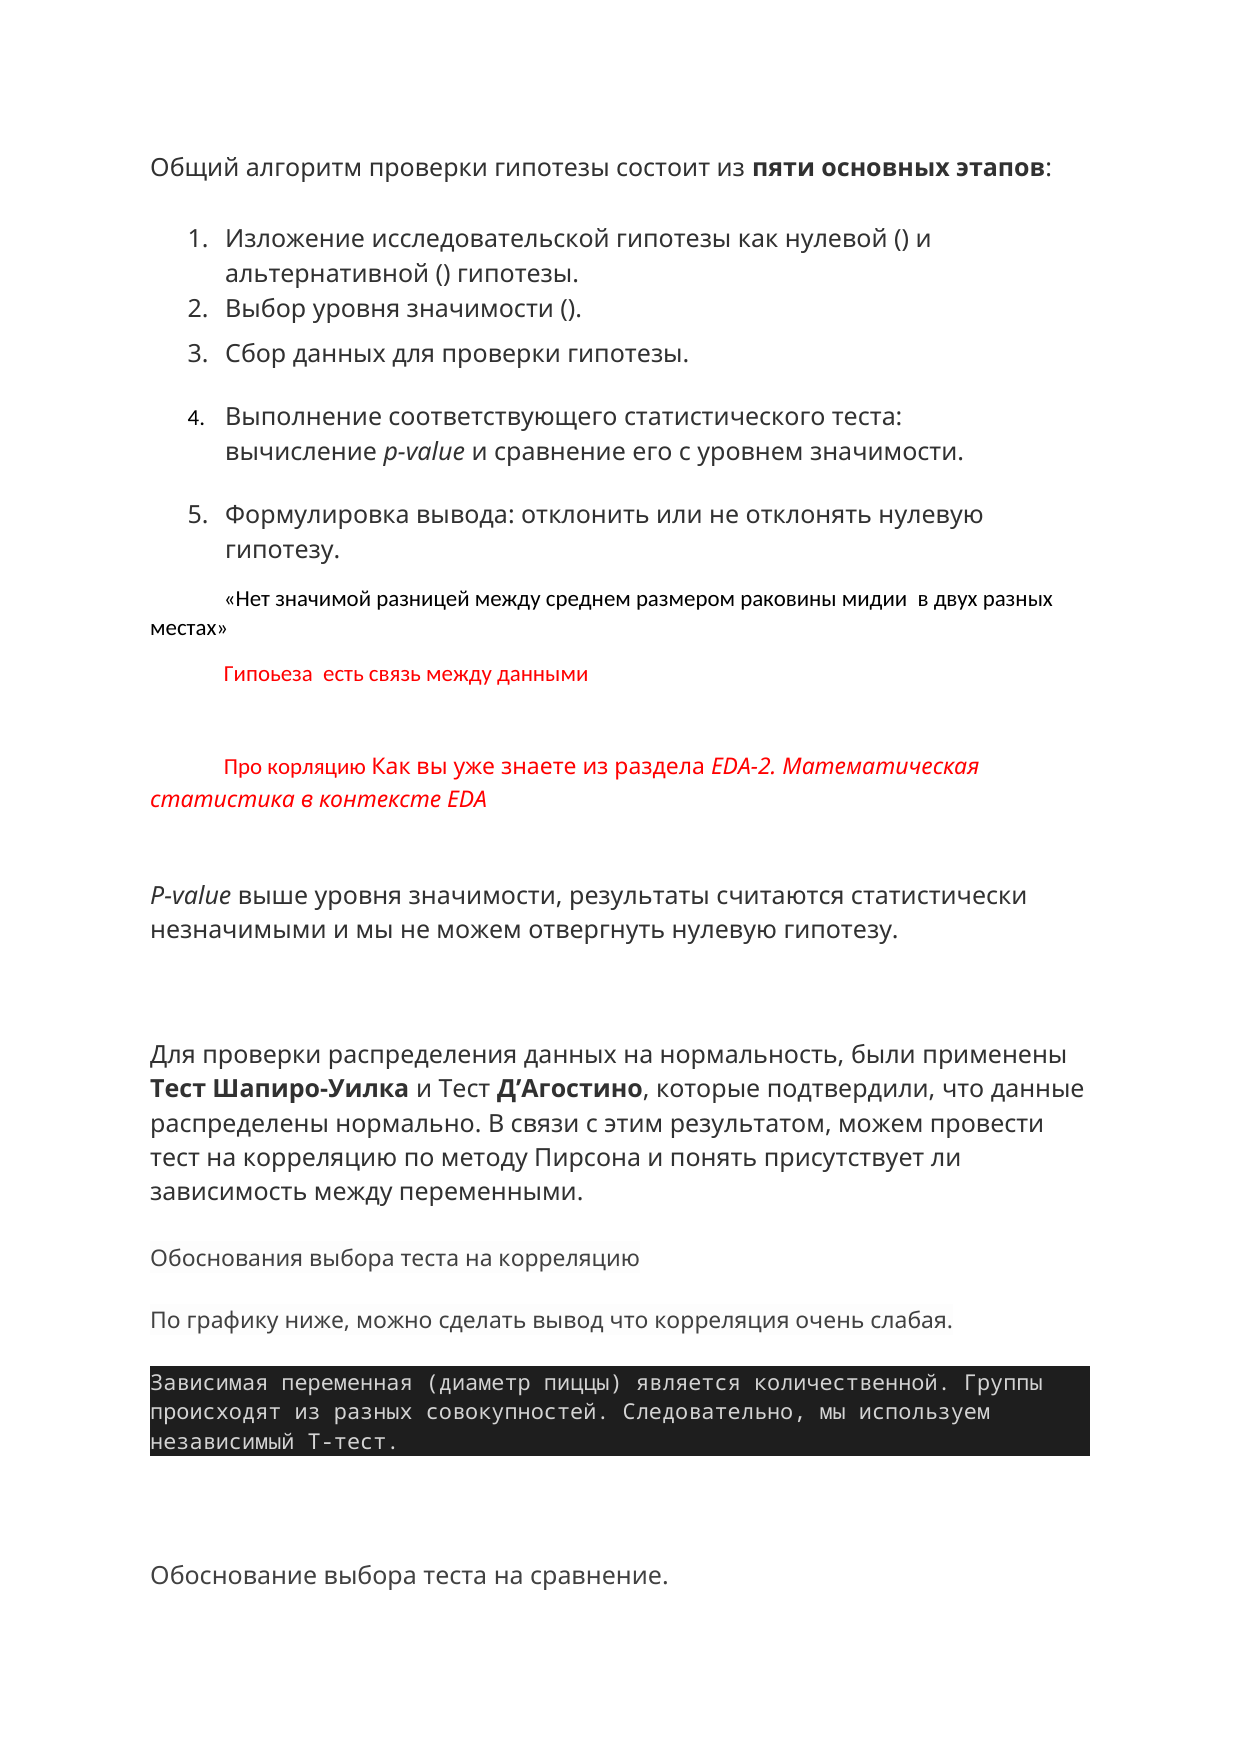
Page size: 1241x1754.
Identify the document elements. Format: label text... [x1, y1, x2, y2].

text Общий алгоритм проверки гипотезы состоит из пяти основных этапов: [150, 150, 1090, 184]
text Обоснования выбора теста на корреляцию [150, 1241, 1090, 1273]
text Обоснование выбора теста на сравнение. [150, 1524, 1090, 1592]
text Зависимая переменная (диаметр пиццы) является количественной. Группы происходят из разных совокупностей. Следовательно, мы используем независимый T-тест. [150, 1366, 1090, 1456]
text Гипоьеза есть связь между данными [150, 659, 1090, 687]
list Сбор данных для проверки гипотезы. [187, 335, 1090, 370]
list Выполнение соответствующего статистического теста: вычисление p-value и сравнение его с уровнем значимости. [187, 398, 1090, 468]
list Выбор уровня значимости (). [187, 289, 1090, 324]
list Изложение исследовательской гипотезы как нулевой () и альтернативной () гипотезы. [187, 219, 1090, 289]
list Формулировка вывода: отклонить или не отклонять нулевую гипотезу. [187, 496, 1090, 566]
text По графику ниже, можно сделать вывод что корреляция очень слабая. [150, 1304, 1090, 1335]
text P-value выше уровня значимости, результаты считаются статистически незначимыми и мы не можем отвергнуть нулевую гипотезу. [150, 877, 1090, 946]
text Для проверки распределения данных на нормальность, были применены Тест Шапиро-Уилка и Тест Д’Агостино, которые подтвердили, что данные распределены нормально. В связи с этим результатом, можем провести тест на корреляцию по методу Пирсона и понять присутствует ли зависимость между переменными. [150, 1037, 1090, 1207]
text Про корляцию Как вы уже знаете из раздела EDA-2. Математическая статистика в контексте EDA [150, 750, 1090, 814]
text «Нет значимой разницей между среднем размером раковины мидии в двух разных местах» [150, 584, 1090, 641]
